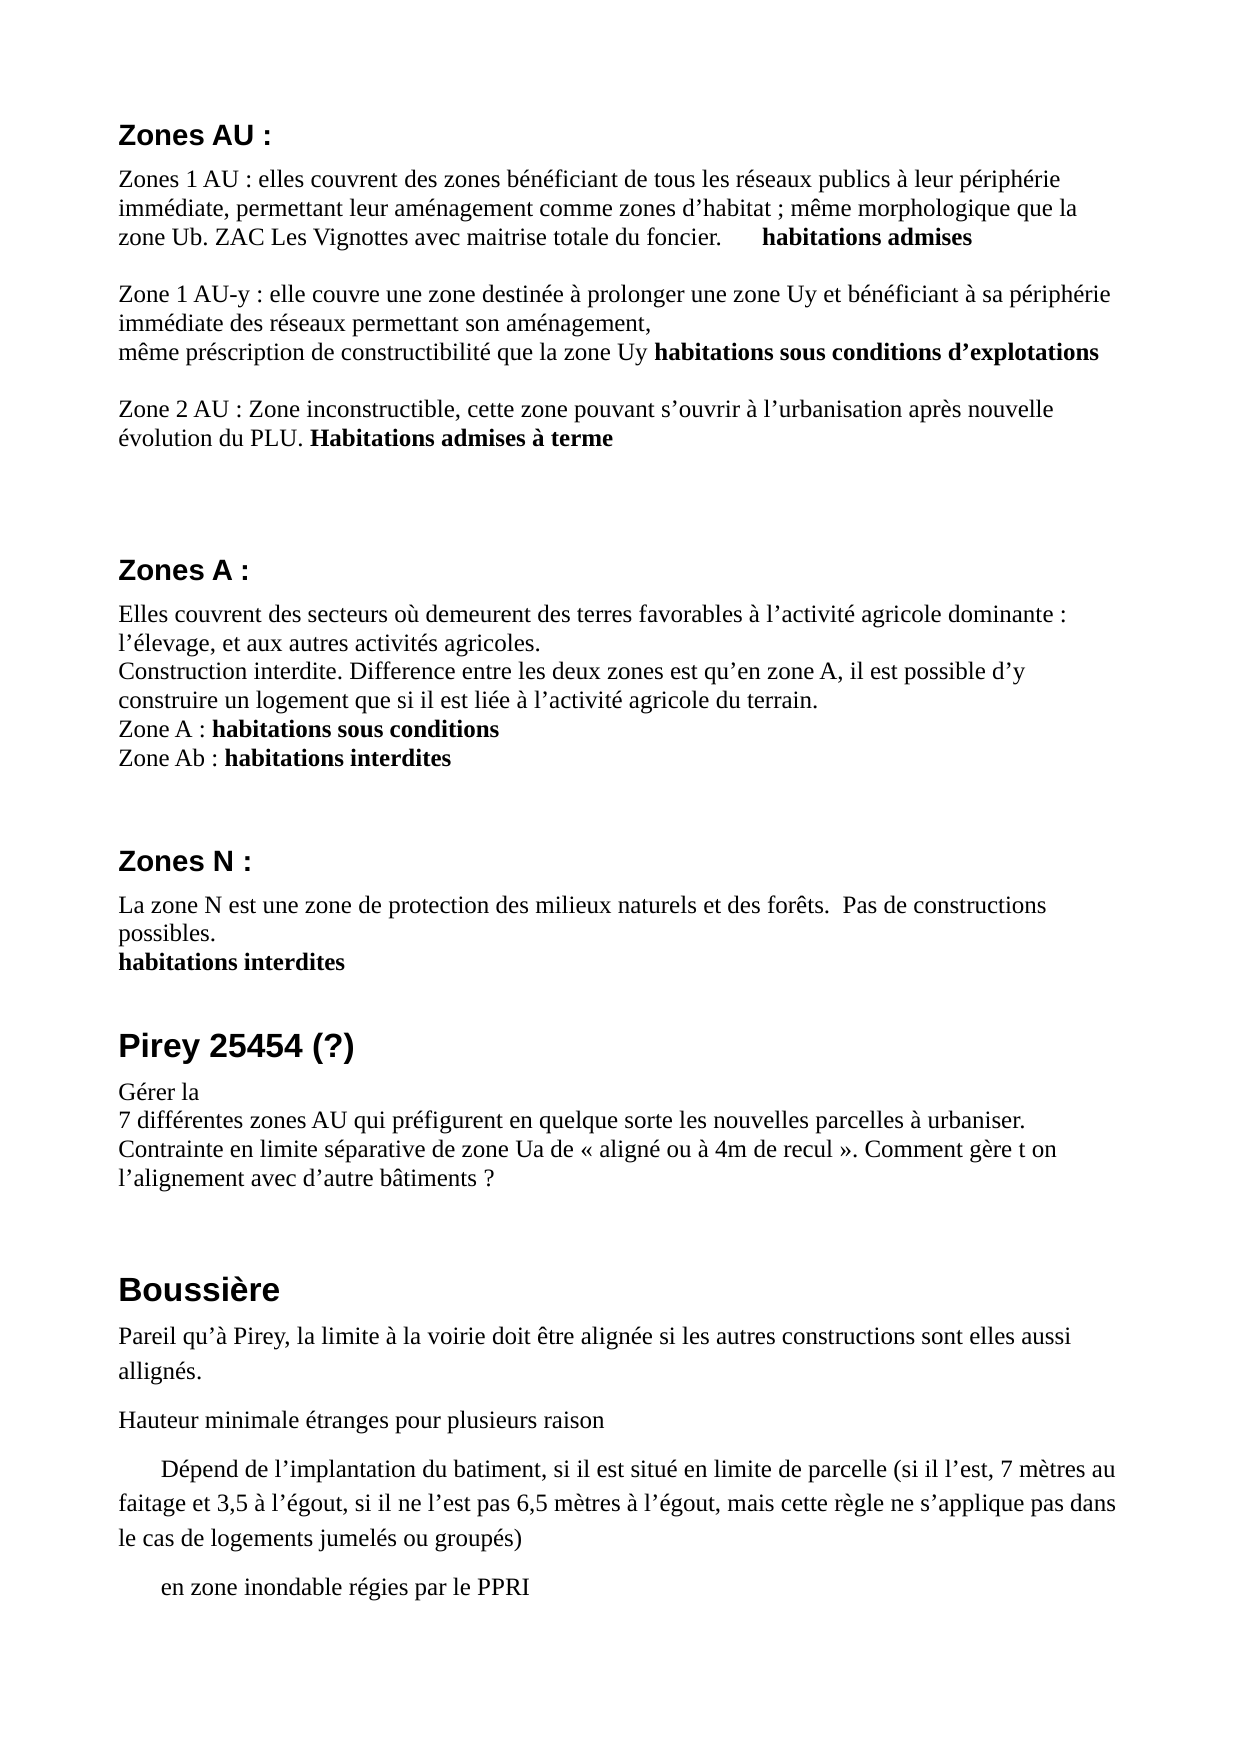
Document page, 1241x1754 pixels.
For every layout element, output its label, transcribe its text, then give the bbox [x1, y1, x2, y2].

text Zone A : habitations sous conditions [118, 714, 1122, 743]
subtitle Pirey 25454 (?) [118, 1026, 1122, 1064]
text Gérer la [118, 1077, 1122, 1106]
text Pareil qu’à Pirey, la limite à la voirie doit être alignée si les autres constructions sont elles aussi allignés. [118, 1321, 1122, 1384]
text Contrainte en limite séparative de zone Ua de « aligné ou à 4m de recul ». Comment gère t on l’alignement avec d’autre bâtiments ? [118, 1134, 1122, 1192]
text 7 différentes zones AU qui préfigurent en quelque sorte les nouvelles parcelles à urbaniser. [118, 1106, 1122, 1134]
subtitle Zones AU : [118, 118, 1122, 152]
text Zone 2 AU : Zone inconstructible, cette zone pouvant s’ouvrir à l’urbanisation après nouvelle évolution du PLU. Habitations admises à terme [118, 394, 1122, 452]
text Zone 1 AU-y : elle couvre une zone destinée à prolonger une zone Uy et bénéficiant à sa périphérie immédiate des réseaux permettant son aménagement, [118, 279, 1122, 337]
text Elles couvrent des secteurs où demeurent des terres favorables à l’activité agricole dominante : [118, 599, 1122, 628]
text habitations interdites [118, 947, 1122, 976]
subtitle Zones A : [118, 553, 1122, 586]
text La zone N est une zone de protection des milieux naturels et des forêts. Pas de constructions possibles. [118, 890, 1122, 947]
text même préscription de constructibilité que la zone Uy habitations sous conditions d’explotations [118, 337, 1122, 366]
text l’élevage, et aux autres activités agricoles. [118, 628, 1122, 656]
text Construction interdite. Difference entre les deux zones est qu’en zone A, il est possible d’y construire un logement que si il est liée à l’activité agricole du terrain. [118, 656, 1122, 714]
text Zone Ab : habitations interdites [118, 743, 1122, 771]
subtitle Zones N : [118, 843, 1122, 877]
text Hauteur minimale étranges pour plusieurs raison [118, 1405, 1122, 1433]
text en zone inondable régies par le PPRI [118, 1572, 1122, 1601]
text Zones 1 AU : elles couvrent des zones bénéficiant de tous les réseaux publics à leur périphérie immédiate, permettant leur aménagement comme zones d’habitat ; même morphologique que la zone Ub. ZAC Les Vignottes avec maitrise totale du foncier. habitations admises [118, 164, 1122, 251]
subtitle Boussière [118, 1270, 1122, 1309]
text Dépend de l’implantation du batiment, si il est situé en limite de parcelle (si il l’est, 7 mètres au faitage et 3,5 à l’égout, si il ne l’est pas 6,5 mètres à l’égout, mais cette règle ne s’applique pas dans le cas de logements jumelés ou groupés) [118, 1454, 1122, 1552]
